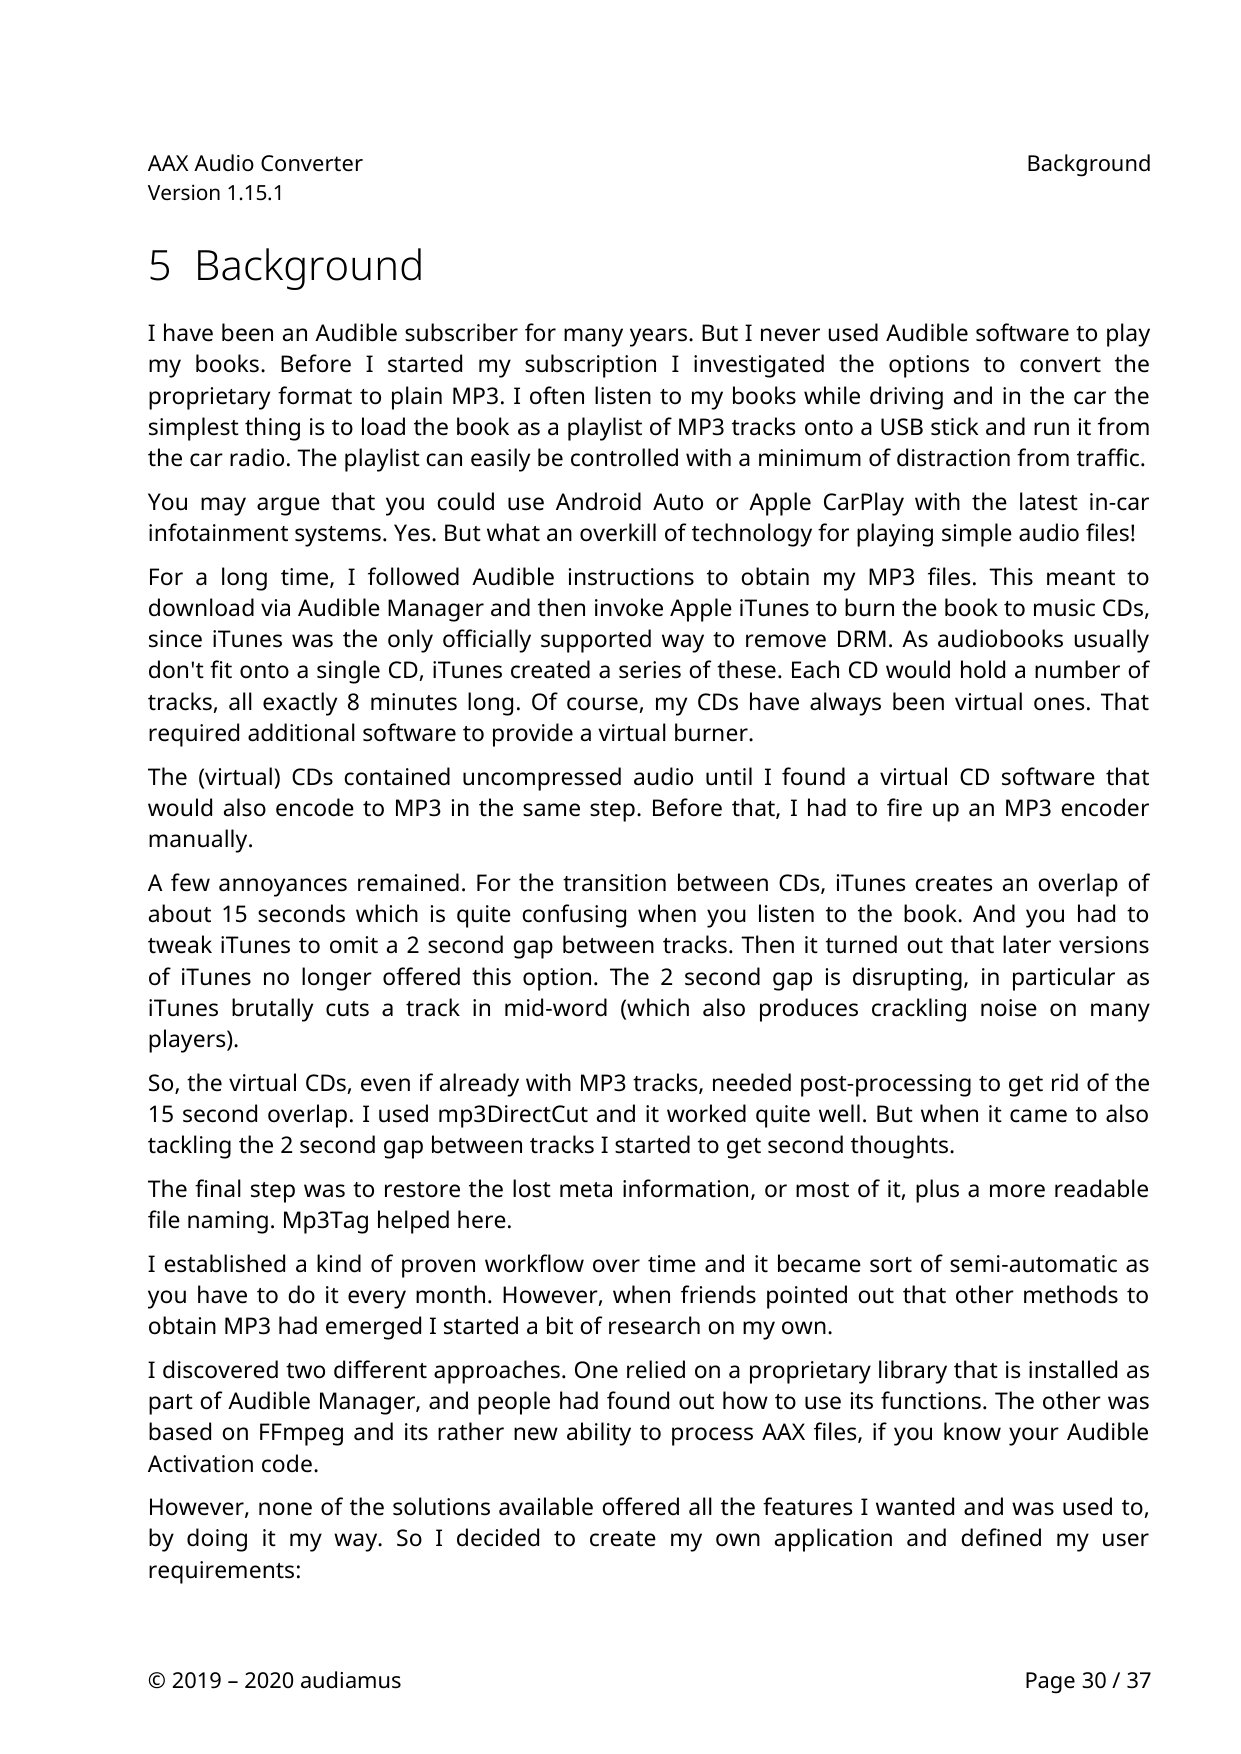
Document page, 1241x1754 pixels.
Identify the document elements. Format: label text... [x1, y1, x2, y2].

text You may argue that you could use Android Auto or Apple CarPlay with the latest in-car infotainment systems. Yes. But what an overkill of technology for playing simple audio files! [148, 486, 1152, 548]
text I have been an Audible subscriber for many years. But I never used Audible software to play my books. Before I started my subscription I investigated the options to convert the proprietary format to plain MP3. I often listen to my books while driving and in the car the simplest thing is to load the book as a playlist of MP3 tracks onto a USB stick and run it from the car radio. The playlist can easily be controlled with a minimum of distraction from traffic. [148, 317, 1152, 473]
text However, none of the solutions available offered all the features I wanted and was used to, by doing it my way. So I decided to create my own application and defined my user requirements: [148, 1491, 1152, 1585]
subtitle Background [148, 235, 1152, 292]
text I established a kind of proven workflow over time and it became sort of semi-automatic as you have to do it every month. However, when friends pointed out that other methods to obtain MP3 had emerged I started a bit of research on my own. [148, 1248, 1152, 1341]
text So, the virtual CDs, even if already with MP3 tracks, needed post-processing to get rid of the 15 second overlap. I used mp3DirectCut and it worked quite well. But when it came to also tackling the 2 second gap between tracks I started to get second thoughts. [148, 1067, 1152, 1160]
text The (virtual) CDs contained uncompressed audio until I found a virtual CD software that would also encode to MP3 in the same step. Before that, I had to fire up an MP3 encoder manually. [148, 761, 1152, 854]
text For a long time, I followed Audible instructions to obtain my MP3 files. This meant to download via Audible Manager and then invoke Apple iTunes to burn the book to music CDs, since iTunes was the only officially supported way to remove DRM. As audiobooks usually don't fit onto a single CD, iTunes created a series of these. Each CD would hold a number of tracks, all exactly 8 minutes long. Of course, my CDs have always been virtual ones. That required additional software to provide a virtual burner. [148, 561, 1152, 748]
text The final step was to restore the lost meta information, or most of it, plus a more readable file naming. Mp3Tag helped here. [148, 1173, 1152, 1235]
text I discovered two different approaches. One relied on a proprietary library that is installed as part of Audible Manager, and people had found out how to use its functions. The other was based on FFmpeg and its rather new ability to process AAX files, if you know your Audible Activation code. [148, 1354, 1152, 1479]
text A few annoyances remained. For the transition between CDs, iTunes creates an overlap of about 15 seconds which is quite confusing when you listen to the book. And you had to tweak iTunes to omit a 2 second gap between tracks. Then it turned out that later versions of iTunes no longer offered this option. The 2 second gap is disrupting, in particular as iTunes brutally cuts a track in mid-word (which also produces crackling noise on many players). [148, 867, 1152, 1054]
